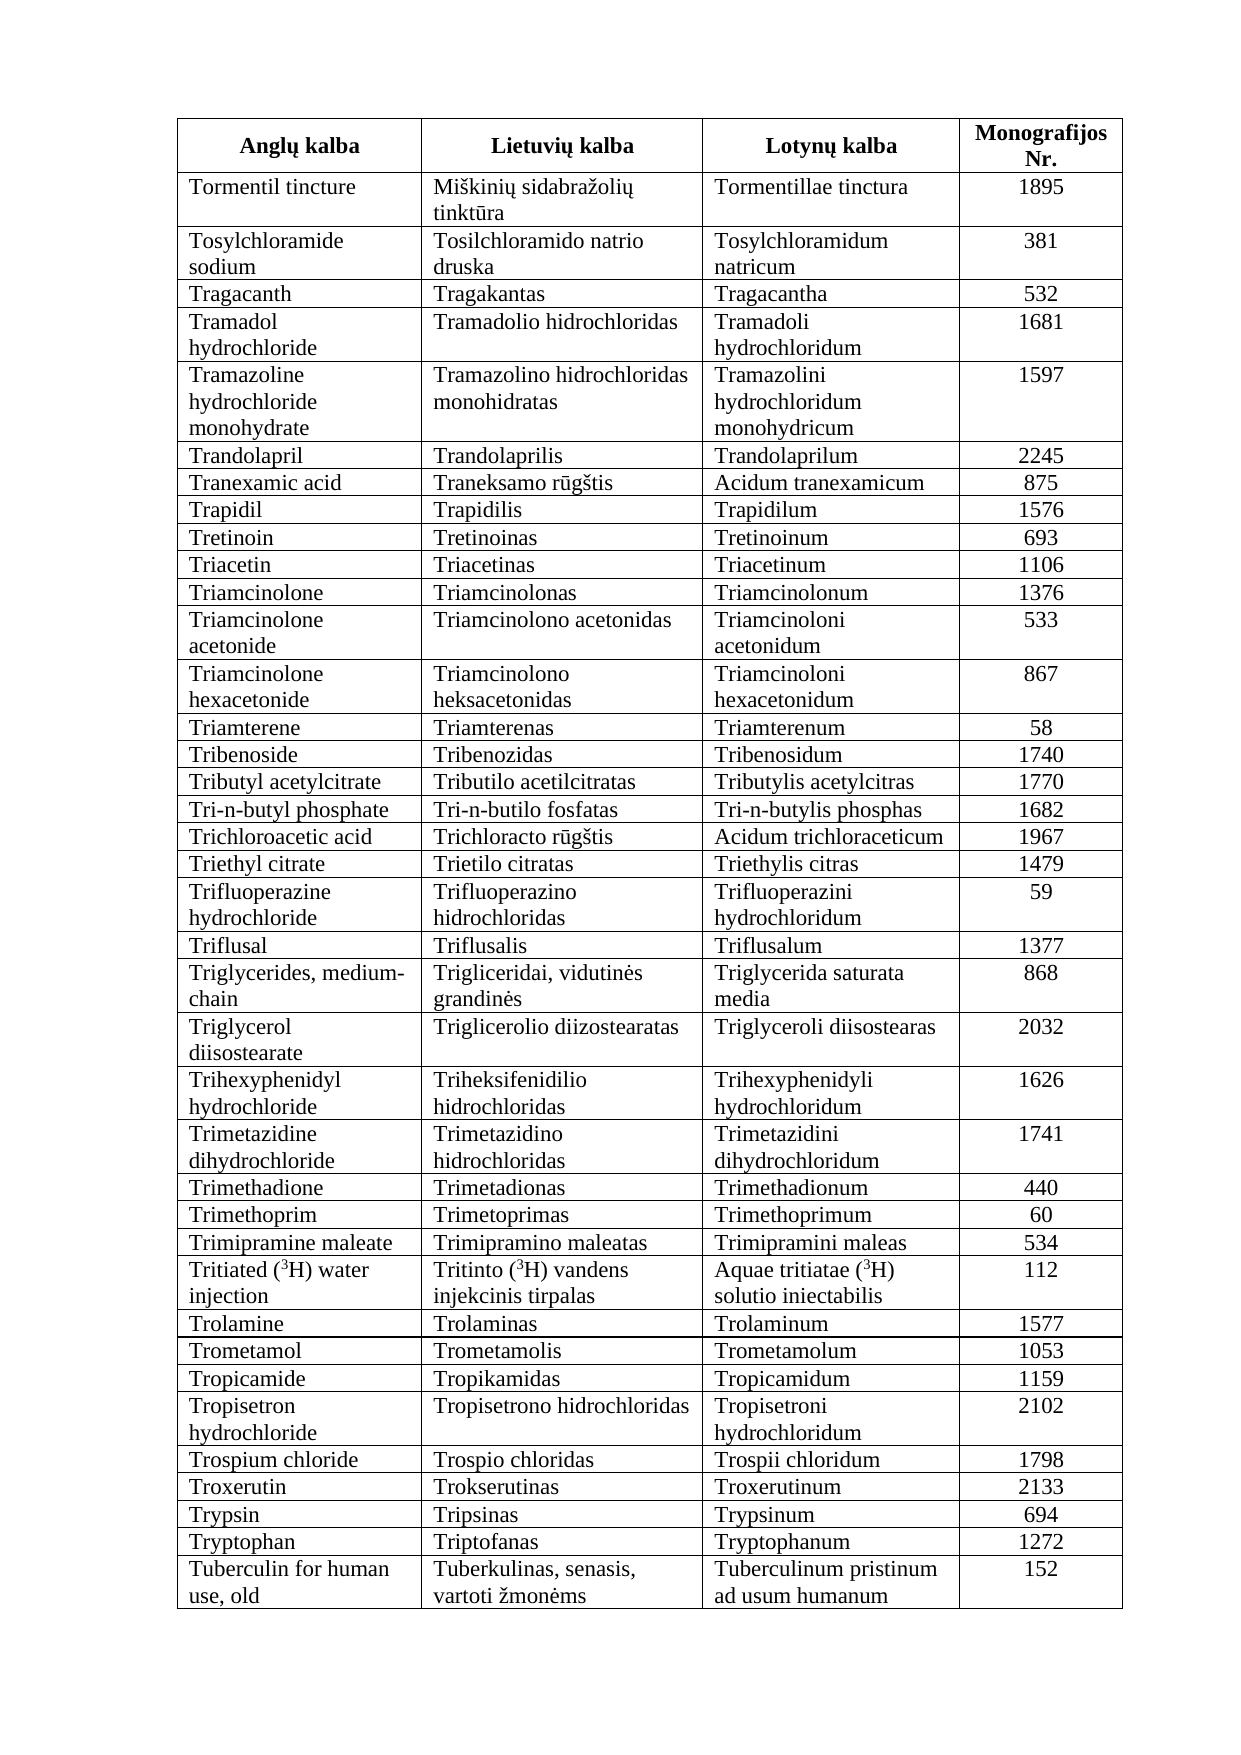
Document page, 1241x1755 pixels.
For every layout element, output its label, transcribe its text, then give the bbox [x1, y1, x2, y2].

table_cell Trypsin [178, 1501, 421, 1527]
table_cell 2102 [960, 1392, 1122, 1445]
table_cell 1798 [960, 1446, 1122, 1472]
table_cell Trometamolum [703, 1338, 959, 1364]
table_cell Trihexyphenidyl hydrochloride [178, 1067, 421, 1119]
table_cell Tribenoside [178, 741, 421, 767]
table_cell 1576 [960, 496, 1122, 523]
table_cell Tragakantas [422, 280, 702, 307]
table_cell 1597 [960, 362, 1122, 441]
table_cell Trimetazidine dihydrochloride [178, 1120, 421, 1173]
table_cell Tritinto (3H) vandens injekcinis tirpalas [422, 1256, 702, 1309]
table_cell Tragacantha [703, 280, 959, 307]
table_cell Trapidilis [422, 496, 702, 523]
table_cell Triacetinas [422, 551, 702, 578]
table_cell Tributilo acetilcitratas [422, 768, 702, 795]
table_cell Troxerutin [178, 1473, 421, 1500]
table_header Lietuvių kalba [422, 119, 702, 172]
table_cell 532 [960, 280, 1122, 307]
table_cell Triamcinolono heksacetonidas [422, 660, 702, 712]
table_cell Tramadoli hydrochloridum [703, 308, 959, 361]
table_cell Trandolaprilis [422, 442, 702, 468]
table_cell 693 [960, 524, 1122, 550]
table_cell Tropisetroni hydrochloridum [703, 1392, 959, 1445]
table_cell Trimethoprim [178, 1201, 421, 1228]
table_cell 867 [960, 660, 1122, 712]
table_cell Tosylchloramidum natricum [703, 227, 959, 279]
table_cell 1682 [960, 796, 1122, 822]
table_cell Triglycerol diisostearate [178, 1013, 421, 1066]
table_cell 1741 [960, 1120, 1122, 1173]
table_cell 1376 [960, 579, 1122, 605]
table_cell Tormentil tincture [178, 173, 421, 226]
table_cell Triacetinum [703, 551, 959, 578]
table_cell Trietilo citratas [422, 851, 702, 877]
table_header Anglų kalba [178, 119, 421, 172]
table_cell Trifluoperazine hydrochloride [178, 878, 421, 931]
table_cell Triglyceroli diisostearas [703, 1013, 959, 1066]
table_cell Tribenozidas [422, 741, 702, 767]
table_cell Trospii chloridum [703, 1446, 959, 1472]
table_cell 60 [960, 1201, 1122, 1228]
table_cell Tri-n-butilo fosfatas [422, 796, 702, 822]
table_cell Tuberculinum pristinum ad usum humanum [703, 1556, 959, 1608]
table_cell Trimipramini maleas [703, 1229, 959, 1255]
table_cell Trolamine [178, 1310, 421, 1336]
table_cell Acidum trichloraceticum [703, 823, 959, 849]
table_cell Trihexyphenidyli hydrochloridum [703, 1067, 959, 1119]
table_cell Tretinoinas [422, 524, 702, 550]
table_header Monografijos Nr. [960, 119, 1122, 172]
table_cell Trimetadionas [422, 1174, 702, 1200]
table_cell Miškinių sidabražolių tinktūra [422, 173, 702, 226]
table_cell Trokserutinas [422, 1473, 702, 1500]
table_cell Trolaminas [422, 1310, 702, 1336]
table_cell Tragacanth [178, 280, 421, 307]
table_cell 1740 [960, 741, 1122, 767]
table_cell Triamcinolone acetonide [178, 606, 421, 659]
table_cell Trandolapril [178, 442, 421, 468]
table_cell Trimetoprimas [422, 1201, 702, 1228]
table_cell Trimipramino maleatas [422, 1229, 702, 1255]
table_cell Tributylis acetylcitras [703, 768, 959, 795]
table_cell Tranexamic acid [178, 469, 421, 495]
table_cell 2245 [960, 442, 1122, 468]
table_cell Triflusalum [703, 932, 959, 958]
table_cell 1377 [960, 932, 1122, 958]
table_cell Triamterenum [703, 714, 959, 740]
table_cell 2133 [960, 1473, 1122, 1500]
table_cell Trimetazidino hidrochloridas [422, 1120, 702, 1173]
table_cell Triacetin [178, 551, 421, 578]
table_cell Tuberculin for human use, old [178, 1556, 421, 1608]
table_cell Trospium chloride [178, 1446, 421, 1472]
table_cell Triamcinolone [178, 579, 421, 605]
table_cell 1626 [960, 1067, 1122, 1119]
table_cell Trolaminum [703, 1310, 959, 1336]
table_cell Trimethadionum [703, 1174, 959, 1200]
table_cell Triethyl citrate [178, 851, 421, 877]
table_cell Trimetazidini dihydrochloridum [703, 1120, 959, 1173]
table_cell Tosylchloramide sodium [178, 227, 421, 279]
table_cell Trypsinum [703, 1501, 959, 1527]
table_cell Tropicamide [178, 1365, 421, 1391]
table_cell Tryptophanum [703, 1528, 959, 1554]
table_cell 1272 [960, 1528, 1122, 1554]
table_cell Tramazoline hydrochloride monohydrate [178, 362, 421, 441]
table_header Lotynų kalba [703, 119, 959, 172]
table_cell 1106 [960, 551, 1122, 578]
table_cell Aquae tritiatae (3H) solutio iniectabilis [703, 1256, 959, 1309]
table_cell Triamcinolono acetonidas [422, 606, 702, 659]
table_cell Tropisetron hydrochloride [178, 1392, 421, 1445]
table_cell Triheksifenidilio hidrochloridas [422, 1067, 702, 1119]
table_cell Triamcinoloni hexacetonidum [703, 660, 959, 712]
table_cell Tropikamidas [422, 1365, 702, 1391]
table_cell 1159 [960, 1365, 1122, 1391]
table_cell 58 [960, 714, 1122, 740]
table_cell 534 [960, 1229, 1122, 1255]
table_cell Trichloroacetic acid [178, 823, 421, 849]
table_cell Triamterenas [422, 714, 702, 740]
table_cell Triglycerides, medium-chain [178, 959, 421, 1012]
table_cell Tropisetrono hidrochloridas [422, 1392, 702, 1445]
table_cell Tramazolino hidrochloridas monohidratas [422, 362, 702, 441]
table_cell Triamcinolonas [422, 579, 702, 605]
table_cell Triamcinoloni acetonidum [703, 606, 959, 659]
table_cell 1895 [960, 173, 1122, 226]
table_cell Tropicamidum [703, 1365, 959, 1391]
table_cell Trigliceridai, vidutinės grandinės [422, 959, 702, 1012]
table_cell Trospio chloridas [422, 1446, 702, 1472]
table_cell 59 [960, 878, 1122, 931]
table_cell Tramazolini hydrochloridum monohydricum [703, 362, 959, 441]
table_cell Troxerutinum [703, 1473, 959, 1500]
table_cell 2032 [960, 1013, 1122, 1066]
table_cell Tretinoinum [703, 524, 959, 550]
table_cell 1967 [960, 823, 1122, 849]
table_cell Trometamolis [422, 1338, 702, 1364]
table_cell Trifluoperazini hydrochloridum [703, 878, 959, 931]
table_cell Tri-n-butyl phosphate [178, 796, 421, 822]
table_cell Tormentillae tinctura [703, 173, 959, 226]
table_cell Tretinoin [178, 524, 421, 550]
table_cell Tributyl acetylcitrate [178, 768, 421, 795]
table_cell Trapidil [178, 496, 421, 523]
table_cell Tripsinas [422, 1501, 702, 1527]
table_cell 1053 [960, 1338, 1122, 1364]
table_cell 694 [960, 1501, 1122, 1527]
table_cell Traneksamo rūgštis [422, 469, 702, 495]
table_cell 112 [960, 1256, 1122, 1309]
table_cell Triflusal [178, 932, 421, 958]
table_cell Trimipramine maleate [178, 1229, 421, 1255]
table_cell Trifluoperazino hidrochloridas [422, 878, 702, 931]
table_cell Tramadol hydrochloride [178, 308, 421, 361]
table_cell Triflusalis [422, 932, 702, 958]
table_cell 868 [960, 959, 1122, 1012]
table_cell 1681 [960, 308, 1122, 361]
table_cell Acidum tranexamicum [703, 469, 959, 495]
table_cell Trapidilum [703, 496, 959, 523]
table_cell 1479 [960, 851, 1122, 877]
table_cell 440 [960, 1174, 1122, 1200]
table_cell Tryptophan [178, 1528, 421, 1554]
table_cell Tramadolio hidrochloridas [422, 308, 702, 361]
table_cell 1577 [960, 1310, 1122, 1336]
table_cell Tritiated (3H) water injection [178, 1256, 421, 1309]
table_cell 381 [960, 227, 1122, 279]
table_cell 533 [960, 606, 1122, 659]
table_cell Triglicerolio diizostearatas [422, 1013, 702, 1066]
table_cell Triethylis citras [703, 851, 959, 877]
table_cell Trometamol [178, 1338, 421, 1364]
table_cell 152 [960, 1556, 1122, 1608]
table_cell Trimethadione [178, 1174, 421, 1200]
table_cell Triamcinolonum [703, 579, 959, 605]
table_cell 1770 [960, 768, 1122, 795]
table_cell Trandolaprilum [703, 442, 959, 468]
table_cell Tribenosidum [703, 741, 959, 767]
table_cell Tosilchloramido natrio druska [422, 227, 702, 279]
table_cell Triamcinolone hexacetonide [178, 660, 421, 712]
table_cell Triglycerida saturata media [703, 959, 959, 1012]
table_cell 875 [960, 469, 1122, 495]
table_cell Trimethoprimum [703, 1201, 959, 1228]
table_cell Tri-n-butylis phosphas [703, 796, 959, 822]
table_cell Trichloracto rūgštis [422, 823, 702, 849]
table_cell Triptofanas [422, 1528, 702, 1554]
table_cell Triamterene [178, 714, 421, 740]
table_cell Tuberkulinas, senasis, vartoti žmonėms [422, 1556, 702, 1608]
